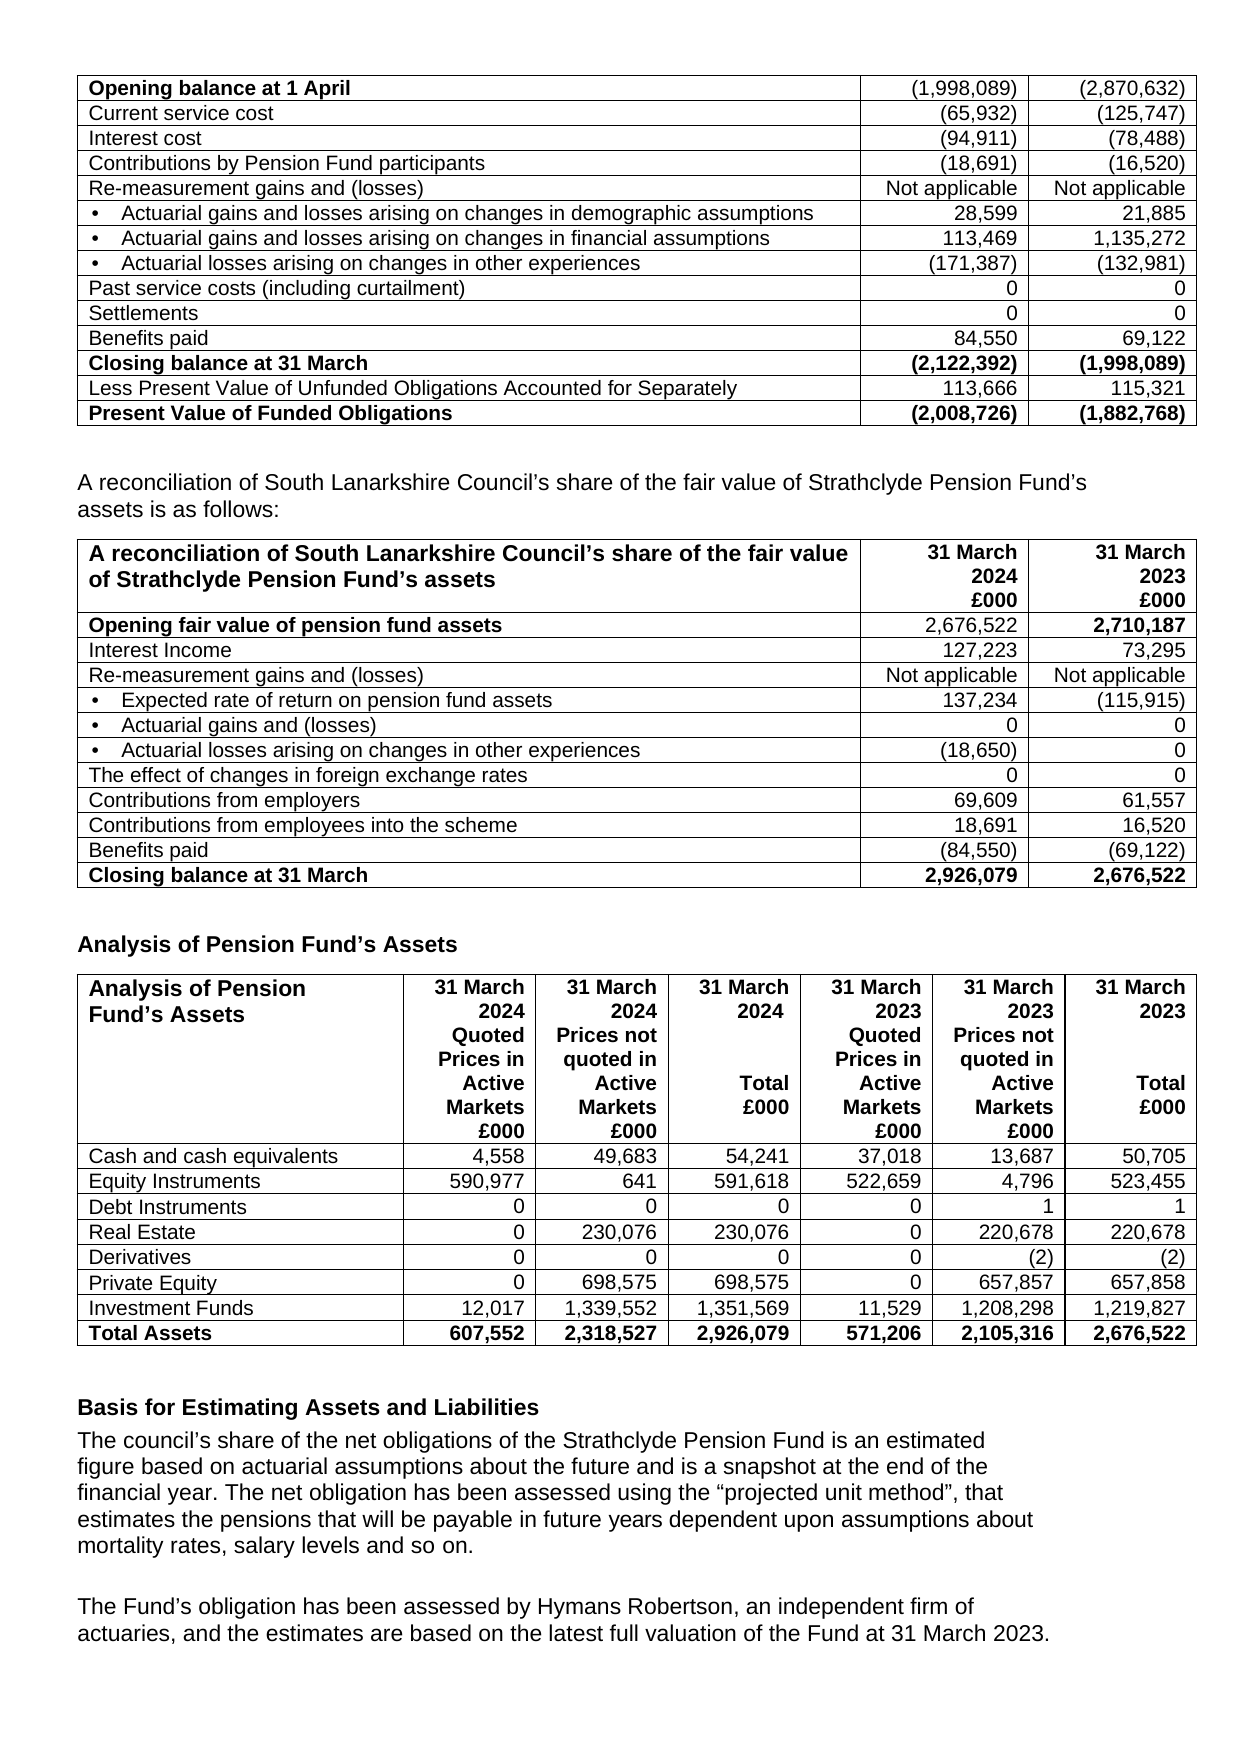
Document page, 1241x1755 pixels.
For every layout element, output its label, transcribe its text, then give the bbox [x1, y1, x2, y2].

table_cell 4,796 [933, 1169, 1064, 1193]
table_header 31 March 2024 £000 [861, 540, 1028, 612]
table_cell 607,552 [404, 1321, 535, 1345]
table_cell 37,018 [801, 1144, 932, 1168]
table_cell (115,915) [1029, 688, 1196, 712]
table_cell 127,223 [861, 638, 1028, 662]
table_cell 0 [1029, 738, 1196, 762]
table_cell 2,676,522 [1066, 1321, 1196, 1345]
table_cell 73,295 [1029, 638, 1196, 662]
table_cell Not applicable [861, 176, 1028, 200]
table_cell Benefits paid [78, 326, 860, 350]
table_cell 2,926,079 [861, 863, 1028, 887]
table_cell (65,932) [861, 101, 1028, 125]
table_cell 1,219,827 [1066, 1295, 1196, 1320]
table_cell Opening balance at 1 April [78, 76, 860, 100]
table_cell Contributions from employees into the scheme [78, 813, 860, 837]
table_cell Interest cost [78, 126, 860, 150]
table_cell 1,351,569 [669, 1295, 800, 1320]
table_cell 69,122 [1029, 326, 1196, 350]
table_cell 84,550 [861, 326, 1028, 350]
table_cell 13,687 [933, 1144, 1064, 1168]
table_cell (94,911) [861, 126, 1028, 150]
table_cell Actuarial losses arising on changes in other experiences [78, 251, 860, 275]
subtitle Basis for Estimating Assets and Liabilities [77, 1393, 1197, 1420]
table_cell 523,455 [1066, 1169, 1196, 1193]
table_cell 28,599 [861, 201, 1028, 225]
table_cell 12,017 [404, 1295, 535, 1320]
table_cell 1,208,298 [933, 1295, 1064, 1320]
table_cell (2) [1066, 1245, 1196, 1269]
table_header A reconciliation of South Lanarkshire Council’s share of the fair value of Strathclyde Pension Fund’s assets [78, 540, 860, 612]
table_cell (125,747) [1029, 101, 1196, 125]
table_cell 0 [861, 763, 1028, 787]
table_cell 657,858 [1066, 1270, 1196, 1294]
table_cell 0 [404, 1220, 535, 1244]
table_cell Past service costs (including curtailment) [78, 276, 860, 300]
table_header 31 March 2023 £000 [1029, 540, 1196, 612]
table_header Analysis of Pension Fund’s Assets [78, 975, 403, 1142]
table_header 31 March 2024 Quoted Prices in Active Markets £000 [404, 975, 535, 1142]
table_cell Derivatives [78, 1245, 403, 1269]
table_cell 2,318,527 [536, 1321, 668, 1345]
table_cell Closing balance at 31 March [78, 351, 860, 375]
table_cell 522,659 [801, 1169, 932, 1193]
table_header 31 March 2023 Prices not quoted in Active Markets £000 [933, 975, 1064, 1142]
table_cell (2,008,726) [861, 401, 1028, 425]
table_cell (18,650) [861, 738, 1028, 762]
table_cell Interest Income [78, 638, 860, 662]
table_cell Actuarial gains and losses arising on changes in financial assumptions [78, 226, 860, 250]
table_cell 69,609 [861, 788, 1028, 812]
table_cell 0 [1029, 301, 1196, 325]
table_cell Debt Instruments [78, 1194, 403, 1218]
table_cell 16,520 [1029, 813, 1196, 837]
table_cell (18,691) [861, 151, 1028, 175]
table_cell 0 [861, 301, 1028, 325]
table_cell Expected rate of return on pension fund assets [78, 688, 860, 712]
table_cell (16,520) [1029, 151, 1196, 175]
table_cell 0 [536, 1245, 668, 1269]
table_cell 113,469 [861, 226, 1028, 250]
table_cell 0 [801, 1245, 932, 1269]
table_header 31 March 2024 Total £000 [669, 975, 800, 1142]
table_cell Equity Instruments [78, 1169, 403, 1193]
table_cell (69,122) [1029, 838, 1196, 862]
table_cell 137,234 [861, 688, 1028, 712]
table_cell 49,683 [536, 1144, 668, 1168]
table_header 31 March 2023 Quoted Prices in Active Markets £000 [801, 975, 932, 1142]
table_cell Contributions from employers [78, 788, 860, 812]
table_cell Actuarial gains and (losses) [78, 713, 860, 737]
table_cell Opening fair value of pension fund assets [78, 613, 860, 637]
table_cell Re-measurement gains and (losses) [78, 176, 860, 200]
table_cell 61,557 [1029, 788, 1196, 812]
table_cell Contributions by Pension Fund participants [78, 151, 860, 175]
table_cell Total Assets [78, 1321, 403, 1345]
table_cell Less Present Value of Unfunded Obligations Accounted for Separately [78, 376, 860, 400]
table_header 31 March 2023 Total £000 [1066, 975, 1196, 1142]
table_cell (2,122,392) [861, 351, 1028, 375]
table_cell (1,998,089) [861, 76, 1028, 100]
table_cell Closing balance at 31 March [78, 863, 860, 887]
table_cell 698,575 [669, 1270, 800, 1294]
table_cell (2) [933, 1245, 1064, 1269]
table_cell 4,558 [404, 1144, 535, 1168]
table_cell Cash and cash equivalents [78, 1144, 403, 1168]
table_cell 230,076 [669, 1220, 800, 1244]
table_cell 11,529 [801, 1295, 932, 1320]
table_cell 113,666 [861, 376, 1028, 400]
table_cell 115,321 [1029, 376, 1196, 400]
table_cell 1 [933, 1194, 1064, 1218]
table_cell Not applicable [1029, 176, 1196, 200]
table_cell 18,691 [861, 813, 1028, 837]
table_cell 1,339,552 [536, 1295, 668, 1320]
table_cell 571,206 [801, 1321, 932, 1345]
table_cell 2,710,187 [1029, 613, 1196, 637]
table_cell (78,488) [1029, 126, 1196, 150]
table_cell 50,705 [1066, 1144, 1196, 1168]
table_cell Private Equity [78, 1270, 403, 1294]
table_cell 2,926,079 [669, 1321, 800, 1345]
table_cell Not applicable [1029, 663, 1196, 687]
table_cell Actuarial gains and losses arising on changes in demographic assumptions [78, 201, 860, 225]
table_cell 0 [404, 1270, 535, 1294]
table_cell Re-measurement gains and (losses) [78, 663, 860, 687]
table_cell 2,676,522 [1029, 863, 1196, 887]
table_cell The effect of changes in foreign exchange rates [78, 763, 860, 787]
table_cell 641 [536, 1169, 668, 1193]
table_cell Settlements [78, 301, 860, 325]
table_cell 220,678 [933, 1220, 1064, 1244]
table_cell 591,618 [669, 1169, 800, 1193]
table_cell 1,135,272 [1029, 226, 1196, 250]
table_cell Investment Funds [78, 1295, 403, 1320]
text The Fund’s obligation has been assessed by Hymans Robertson, an independent firm of actuaries, and the estimates are based on the latest full valuation of the Fund at 31 March 2023. [77, 1593, 1052, 1646]
table_cell 2,676,522 [861, 613, 1028, 637]
table_cell Real Estate [78, 1220, 403, 1244]
table_cell 0 [861, 276, 1028, 300]
table_cell 657,857 [933, 1270, 1064, 1294]
table_cell 54,241 [669, 1144, 800, 1168]
table_cell 230,076 [536, 1220, 668, 1244]
table_cell Actuarial losses arising on changes in other experiences [78, 738, 860, 762]
table_cell 0 [801, 1220, 932, 1244]
table_cell 0 [669, 1194, 800, 1218]
table_cell Benefits paid [78, 838, 860, 862]
text Analysis of Pension Fund’s Assets [77, 931, 1149, 957]
table_cell Not applicable [861, 663, 1028, 687]
table_cell 220,678 [1066, 1220, 1196, 1244]
table_cell 0 [536, 1194, 668, 1218]
table_cell 0 [1029, 713, 1196, 737]
table_cell (132,981) [1029, 251, 1196, 275]
table_cell (84,550) [861, 838, 1028, 862]
table_cell 0 [801, 1270, 932, 1294]
text The council’s share of the net obligations of the Strathclyde Pension Fund is an estimated figure based on actuarial assumptions about the future and is a snapshot at the end of the financial year. The net obligation has been assessed using the “projected unit method”, that estimates the pensions that will be payable in future years dependent upon assumptions about mortality rates, salary levels and so on. [77, 1427, 1041, 1558]
table_cell 1 [1066, 1194, 1196, 1218]
table_cell (171,387) [861, 251, 1028, 275]
text A reconciliation of South Lanarkshire Council’s share of the fair value of Strathclyde Pension Fund’s assets is as follows: [77, 469, 1149, 522]
table_cell Present Value of Funded Obligations [78, 401, 860, 425]
table_cell 0 [669, 1245, 800, 1269]
table_cell 0 [404, 1245, 535, 1269]
table_cell (1,882,768) [1029, 401, 1196, 425]
table_cell 0 [801, 1194, 932, 1218]
table_cell 2,105,316 [933, 1321, 1064, 1345]
table_cell (2,870,632) [1029, 76, 1196, 100]
table_cell 698,575 [536, 1270, 668, 1294]
table_cell 0 [1029, 276, 1196, 300]
table_header 31 March 2024 Prices not quoted in Active Markets £000 [536, 975, 668, 1142]
table_cell Current service cost [78, 101, 860, 125]
table_cell 21,885 [1029, 201, 1196, 225]
table_cell 0 [404, 1194, 535, 1218]
table_cell 590,977 [404, 1169, 535, 1193]
table_cell 0 [861, 713, 1028, 737]
table_cell (1,998,089) [1029, 351, 1196, 375]
table_cell 0 [1029, 763, 1196, 787]
